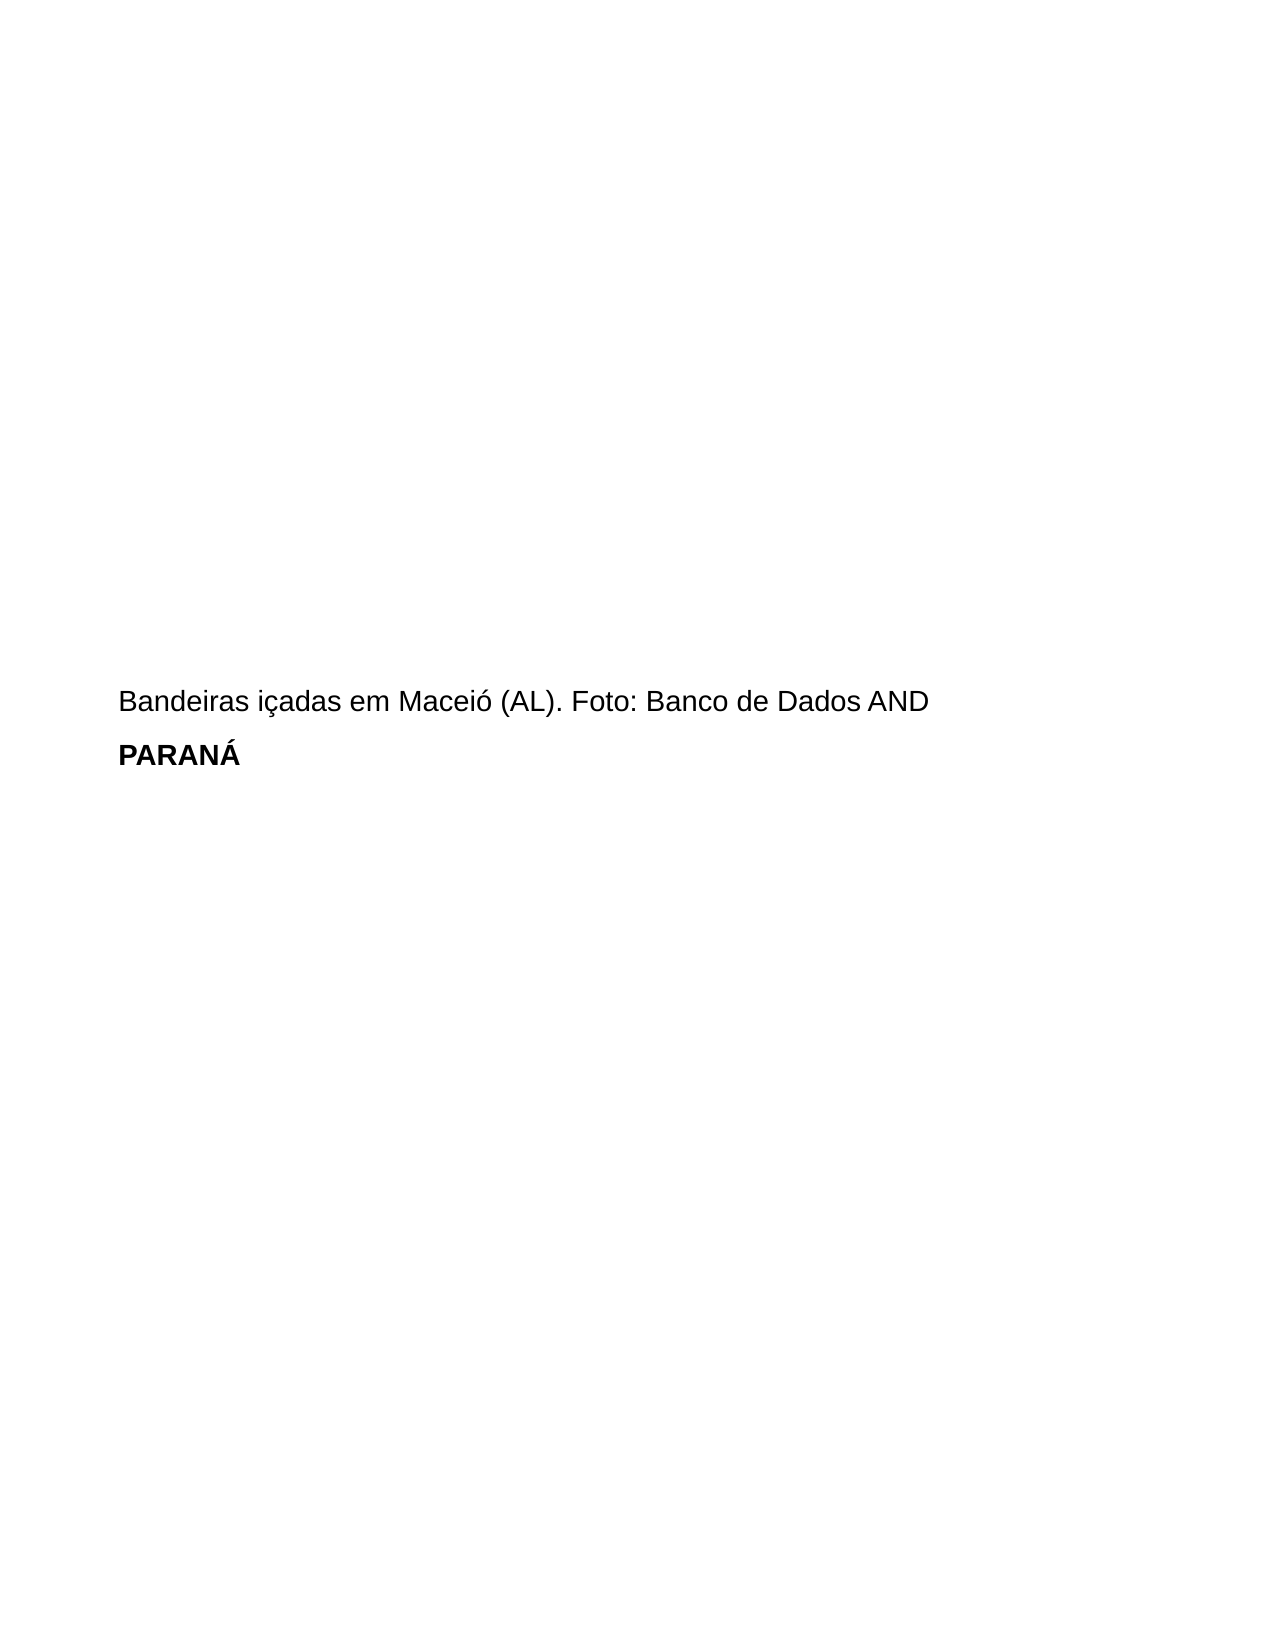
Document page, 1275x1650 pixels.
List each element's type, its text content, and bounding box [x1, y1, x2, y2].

text Bandeiras içadas em Maceió (AL). Foto: Banco de Dados AND [118, 684, 1157, 718]
text PARANÁ [118, 737, 1157, 771]
